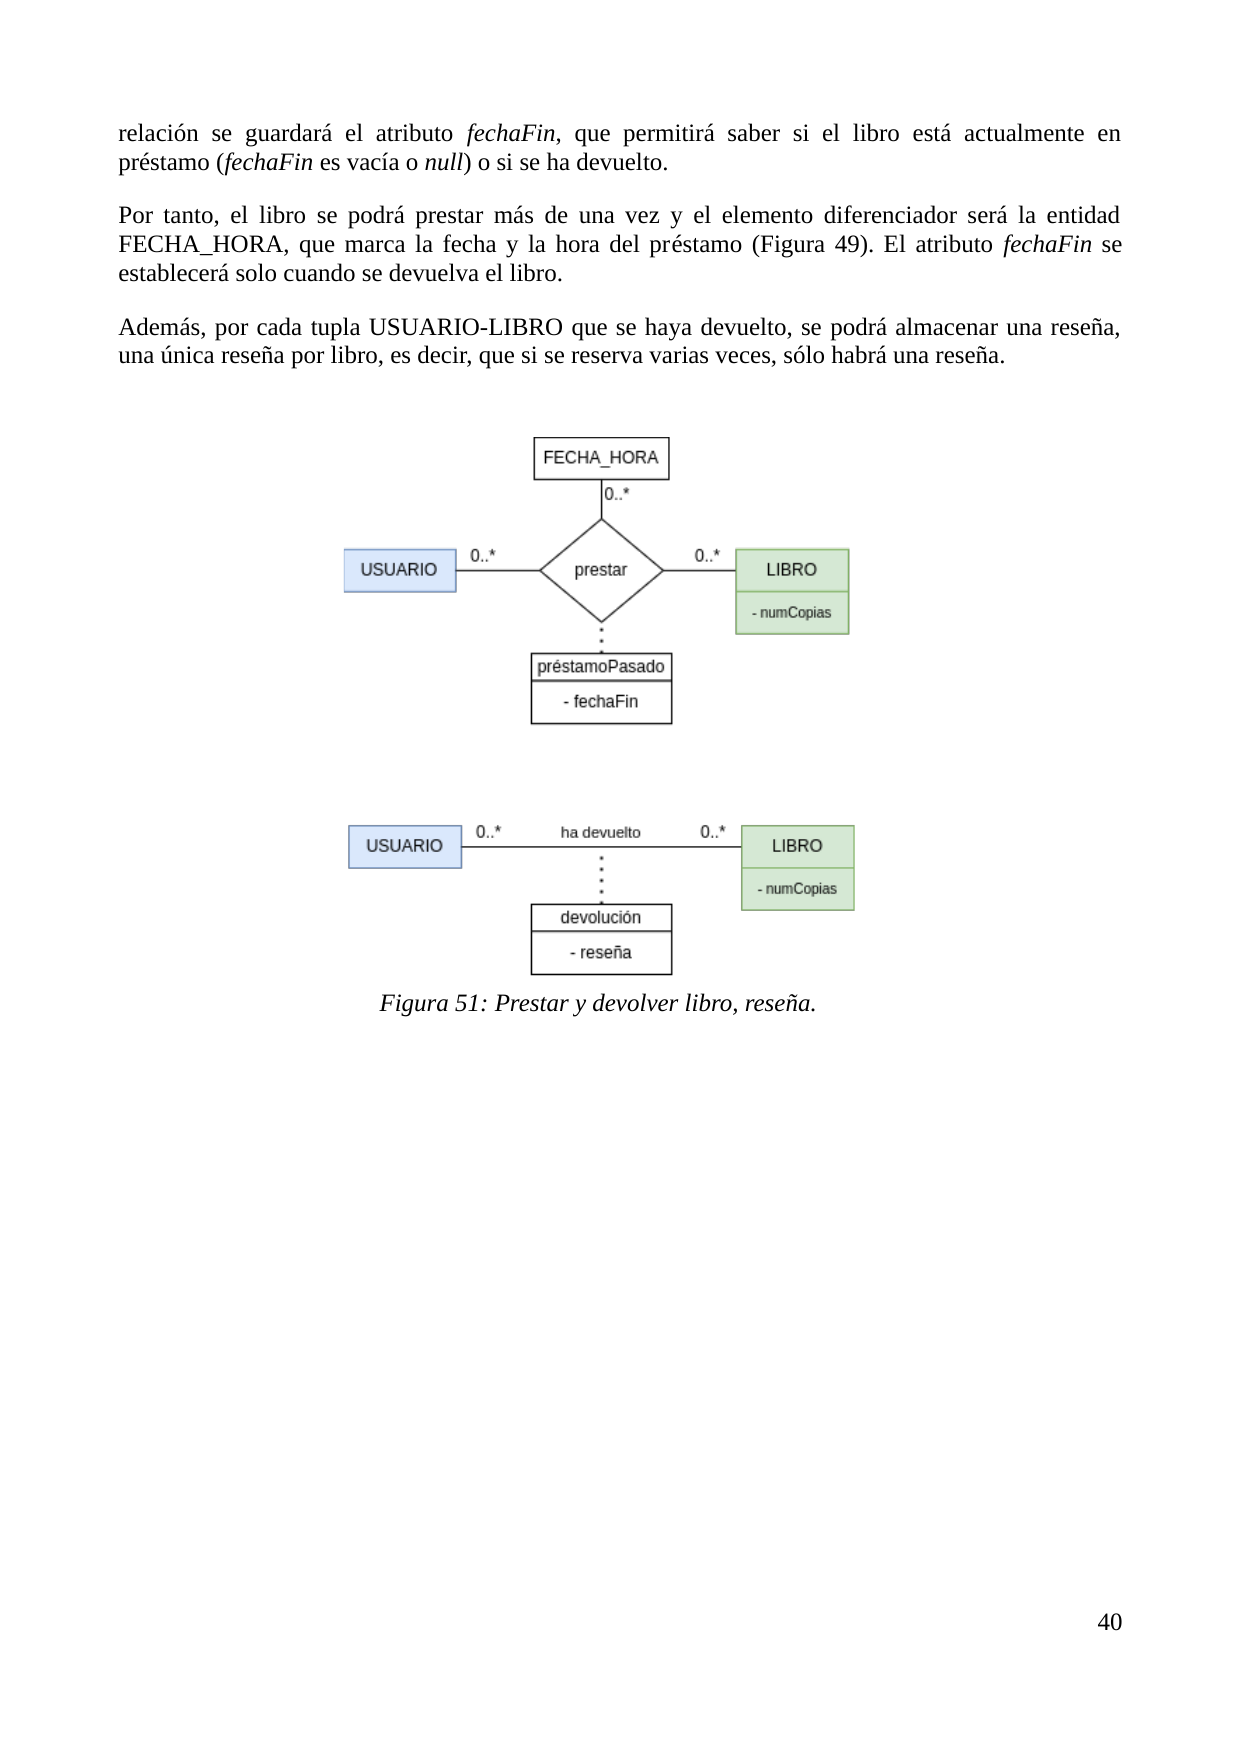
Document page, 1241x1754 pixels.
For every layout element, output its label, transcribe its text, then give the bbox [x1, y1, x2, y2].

text Además, por cada tupla USUARIO-LIBRO que se haya devuelto, se podrá almacenar una reseña, una única reseña por libro, es decir, que si se reserva varias veces, sólo habrá una reseña. [118, 312, 1122, 369]
text Por tanto, el libro se podrá prestar más de una vez y el elemento diferenciador será la entidad FECHA_HORA, que marca la fecha y la hora del préstamo (Figura 49). El atributo fechaFin se establecerá solo cuando se devuelva el libro. [118, 201, 1122, 287]
picture [343, 437, 855, 988]
text Figura 51: Prestar y devolver libro, reseña. [344, 988, 855, 1016]
text relación se guardará el atributo fechaFin, que permitirá saber si el libro está actualmente en préstamo (fechaFin es vacía o null) o si se ha devuelto. [118, 118, 1122, 176]
